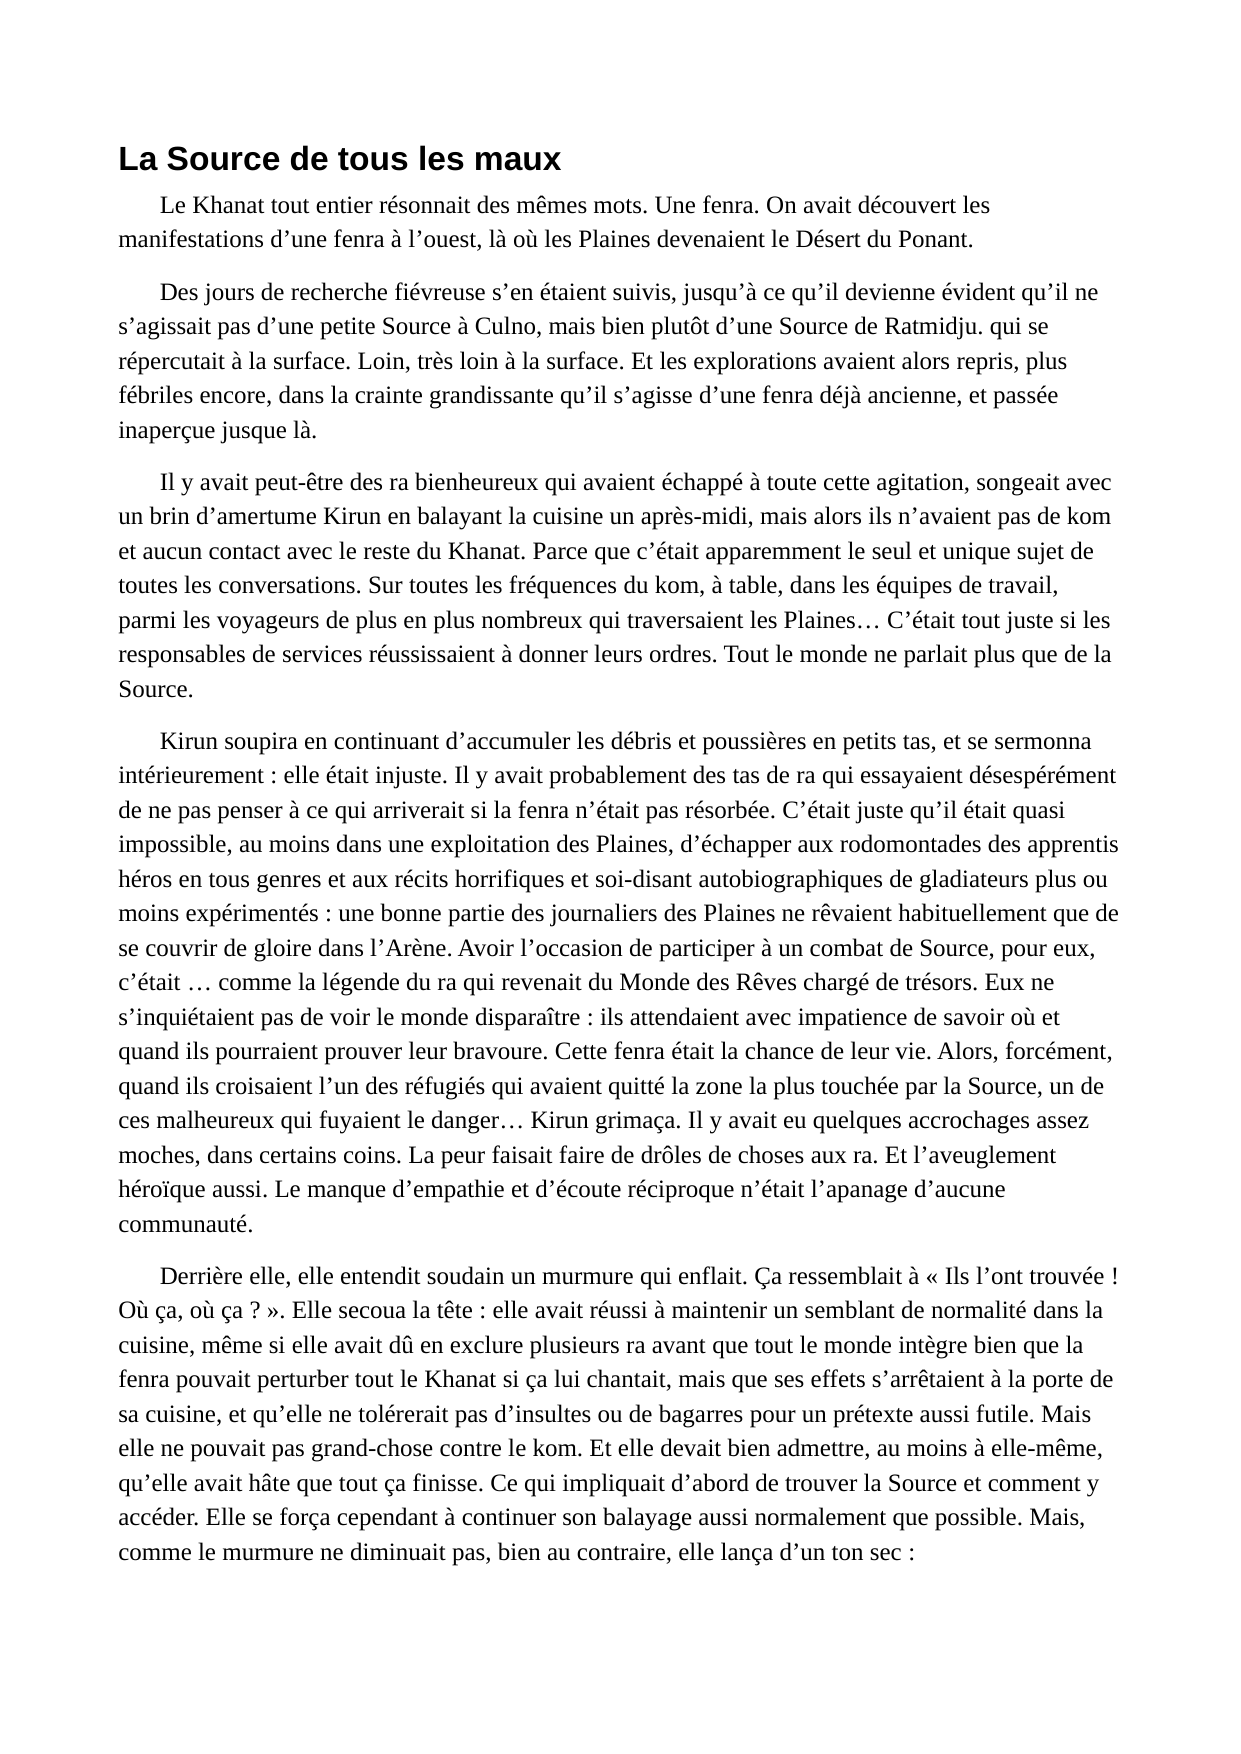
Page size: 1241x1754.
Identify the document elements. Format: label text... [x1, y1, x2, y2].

text Le Khanat tout entier résonnait des mêmes mots. Une fenra. On avait découvert les manifestations d’une fenra à l’ouest, là où les Plaines devenaient le Désert du Ponant. [118, 190, 1122, 253]
text Des jours de recherche fiévreuse s’en étaient suivis, jusqu’à ce qu’il devienne évident qu’il ne s’agissait pas d’une petite Source à Culno, mais bien plutôt d’une Source de Ratmidju. qui se répercutait à la surface. Loin, très loin à la surface. Et les explorations avaient alors repris, plus fébriles encore, dans la crainte grandissante qu’il s’agisse d’une fenra déjà ancienne, et passée inaperçue jusque là. [118, 277, 1122, 443]
text Derrière elle, elle entendit soudain un murmure qui enflait. Ça ressemblait à « Ils l’ont trouvée ! Où ça, où ça ? ». Elle secoua la tête : elle avait réussi à maintenir un semblant de normalité dans la cuisine, même si elle avait dû en exclure plusieurs ra avant que tout le monde intègre bien que la fenra pouvait perturber tout le Khanat si ça lui chantait, mais que ses effets s’arrêtaient à la porte de sa cuisine, et qu’elle ne tolérerait pas d’insultes ou de bagarres pour un prétexte aussi futile. Mais elle ne pouvait pas grand-chose contre le kom. Et elle devait bien admettre, au moins à elle-même, qu’elle avait hâte que tout ça finisse. Ce qui impliquait d’abord de trouver la Source et comment y accéder. Elle se força cependant à continuer son balayage aussi normalement que possible. Mais, comme le murmure ne diminuait pas, bien au contraire, elle lança d’un ton sec : [118, 1261, 1122, 1565]
text Kirun soupira en continuant d’accumuler les débris et poussières en petits tas, et se sermonna intérieurement : elle était injuste. Il y avait probablement des tas de ra qui essayaient désespérément de ne pas penser à ce qui arriverait si la fenra n’était pas résorbée. C’était juste qu’il était quasi impossible, au moins dans une exploitation des Plaines, d’échapper aux rodomontades des apprentis héros en tous genres et aux récits horrifiques et soi-disant autobiographiques de gladiateurs plus ou moins expérimentés : une bonne partie des journaliers des Plaines ne rêvaient habituellement que de se couvrir de gloire dans l’Arène. Avoir l’occasion de participer à un combat de Source, pour eux, c’était … comme la légende du ra qui revenait du Monde des Rêves chargé de trésors. Eux ne s’inquiétaient pas de voir le monde disparaître : ils attendaient avec impatience de savoir où et quand ils pourraient prouver leur bravoure. Cette fenra était la chance de leur vie. Alors, forcément, quand ils croisaient l’un des réfugiés qui avaient quitté la zone la plus touchée par la Source, un de ces malheureux qui fuyaient le danger… Kirun grimaça. Il y avait eu quelques accrochages assez moches, dans certains coins. La peur faisait faire de drôles de choses aux ra. Et l’aveuglement héroïque aussi. Le manque d’empathie et d’écoute réciproque n’était l’apanage d’aucune communauté. [118, 726, 1122, 1237]
text Il y avait peut-être des ra bienheureux qui avaient échappé à toute cette agitation, songeait avec un brin d’amertume Kirun en balayant la cuisine un après-midi, mais alors ils n’avaient pas de kom et aucun contact avec le reste du Khanat. Parce que c’était apparemment le seul et unique sujet de toutes les conversations. Sur toutes les fréquences du kom, à table, dans les équipes de travail, parmi les voyageurs de plus en plus nombreux qui traversaient les Plaines… C’était tout juste si les responsables de services réussissaient à donner leurs ordres. Tout le monde ne parlait plus que de la Source. [118, 467, 1122, 702]
subtitle La Source de tous les maux [118, 139, 1122, 178]
